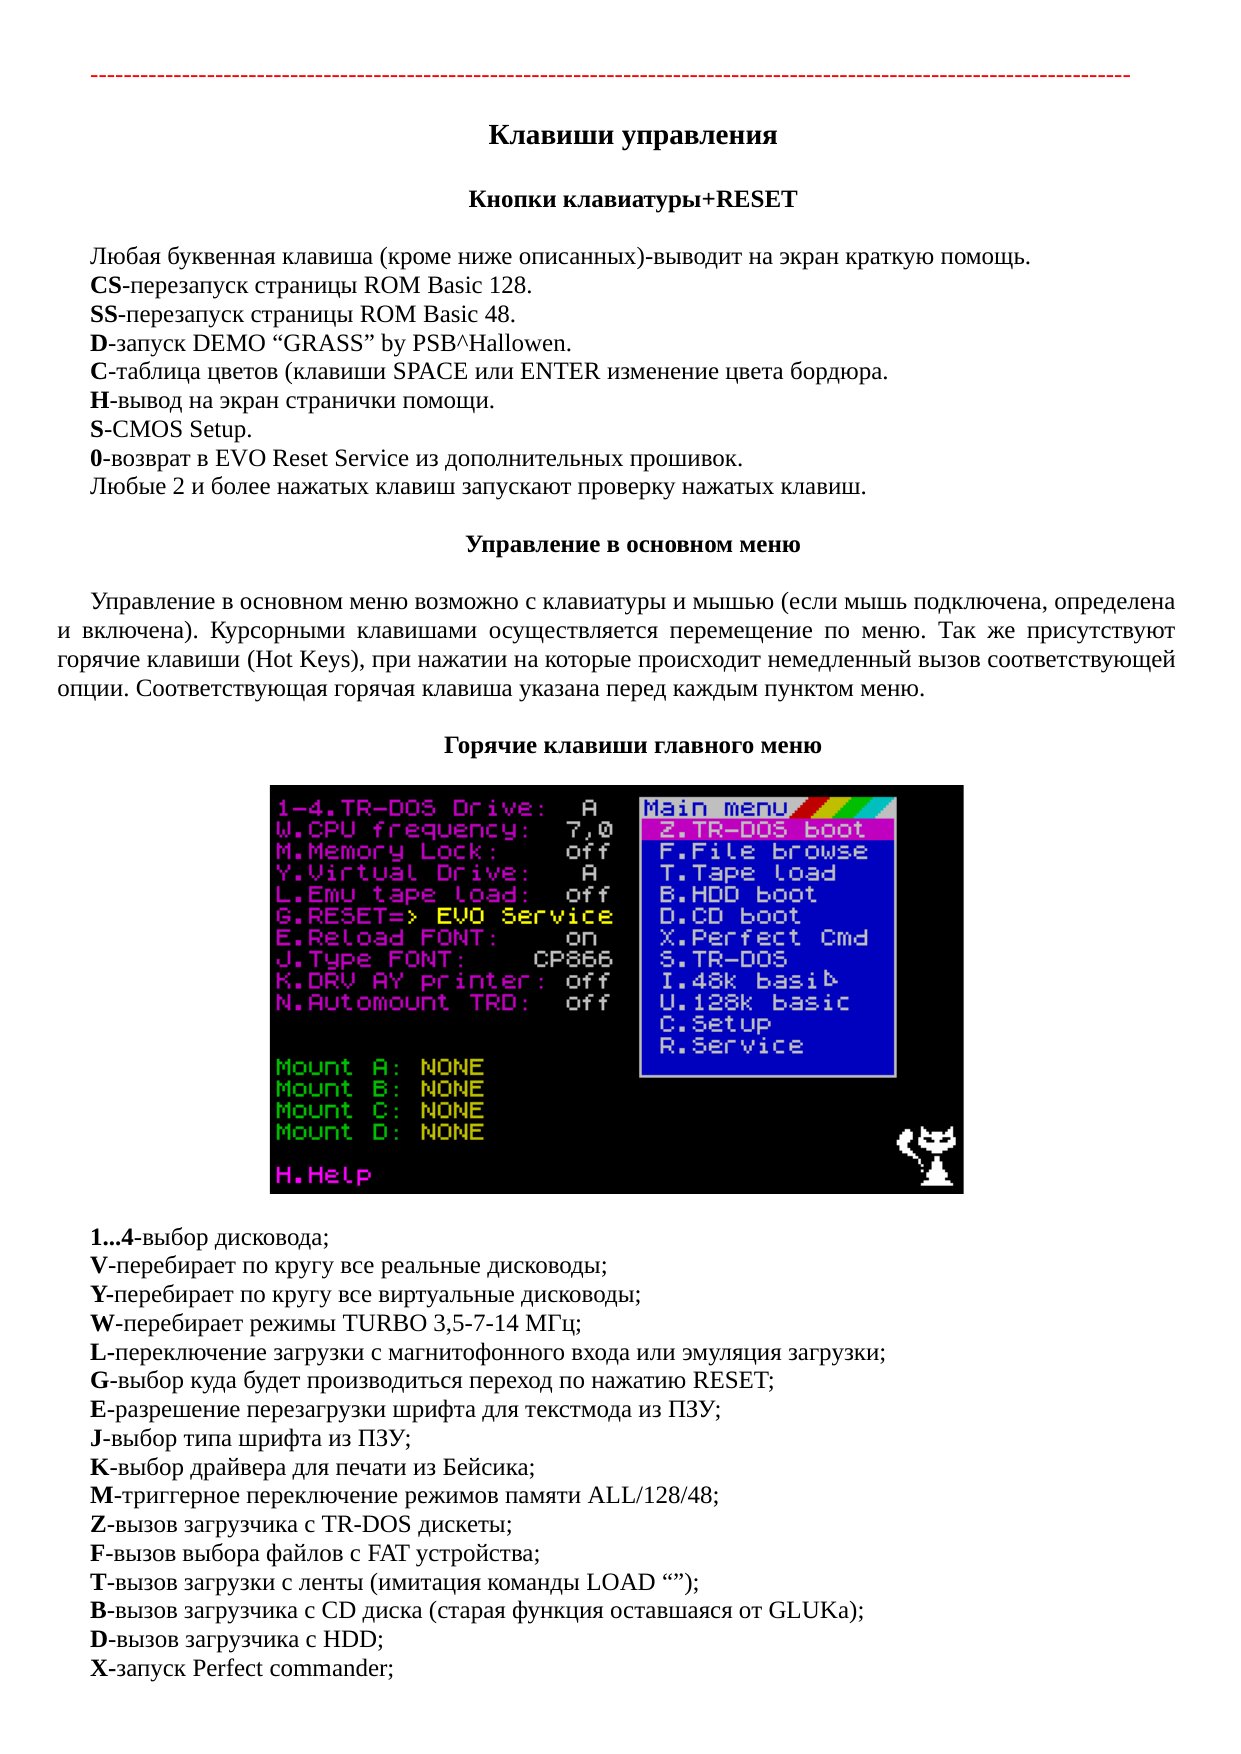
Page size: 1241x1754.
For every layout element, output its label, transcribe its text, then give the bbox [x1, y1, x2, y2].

text H-вывод на экран странички помощи. [57, 385, 1176, 414]
text Управление в основном меню [57, 529, 1176, 558]
text L-переключение загрузки с магнитофонного входа или эмуляция загрузки; [57, 1337, 1176, 1366]
text V-перебирает по кругу все реальные дисководы; [57, 1251, 1176, 1279]
text D-вызов загрузчика с HDD; [57, 1624, 1176, 1653]
text 0-возврат в EVO Reset Service из дополнительных прошивок. [57, 443, 1176, 471]
text Управление в основном меню возможно с клавиатуры и мышью (если мышь подключена, определена и включена). Курсорными клавишами осуществляется перемещение по меню. Так же присутствуют горячие клавиши (Hot Keys), при нажатии на которые происходит немедленный вызов соответствующей опции. Соответствующая горячая клавиша указана перед каждым пунктом меню. [57, 586, 1176, 701]
text Z-вызов загрузчика с TR-DOS дискеты; [57, 1509, 1176, 1538]
text B-вызов загрузчика с CD диска (старая функция оставшаяся от GLUKа); [57, 1596, 1176, 1624]
text 1...4-выбор дисковода; [57, 1222, 1176, 1251]
text W-перебирает режимы TURBO 3,5-7-14 МГц; [57, 1308, 1176, 1337]
text Клавиши управления [57, 117, 1176, 150]
text Любые 2 и более нажатых клавиш запускают проверку нажатых клавиш. [57, 471, 1176, 500]
text Любая буквенная клавиша (кроме ниже описанных)-выводит на экран краткую помощь. [57, 241, 1176, 270]
text T-вызов загрузки с ленты (имитация команды LOAD “”); [57, 1567, 1176, 1596]
text J-выбор типа шрифта из ПЗУ; [57, 1423, 1176, 1452]
text CS-перезапуск страницы ROM Basic 128. [57, 270, 1176, 299]
text F-вызов выбора файлов с FAT устройства; [57, 1538, 1176, 1567]
text D-запуск DEMO “GRASS” by PSB^Hallowen. [57, 328, 1176, 356]
text G-выбор куда будет производиться переход по нажатию RESET; [57, 1366, 1176, 1394]
text S-CMOS Setup. [57, 414, 1176, 443]
text ----------------------------------------------------------------------------------------------------------------------------- [57, 59, 1176, 88]
text Кнопки клавиатуры+RESET [57, 184, 1176, 213]
text Горячие клавиши главного меню [57, 730, 1176, 759]
text M-триггерное переключение режимов памяти ALL/128/48; [57, 1481, 1176, 1509]
text C-таблица цветов (клавиши SPACE или ENTER изменение цвета бордюра. [57, 356, 1176, 385]
text Y-перебирает по кругу все виртуальные дисководы; [57, 1279, 1176, 1308]
text E-разрешение перезагрузки шрифта для текстмода из ПЗУ; [57, 1394, 1176, 1423]
text K-выбор драйвера для печати из Бейсика; [57, 1452, 1176, 1481]
text SS-перезапуск страницы ROM Basic 48. [57, 299, 1176, 328]
picture [269, 785, 964, 1194]
text X-запуск Perfect commander; [57, 1653, 1176, 1682]
